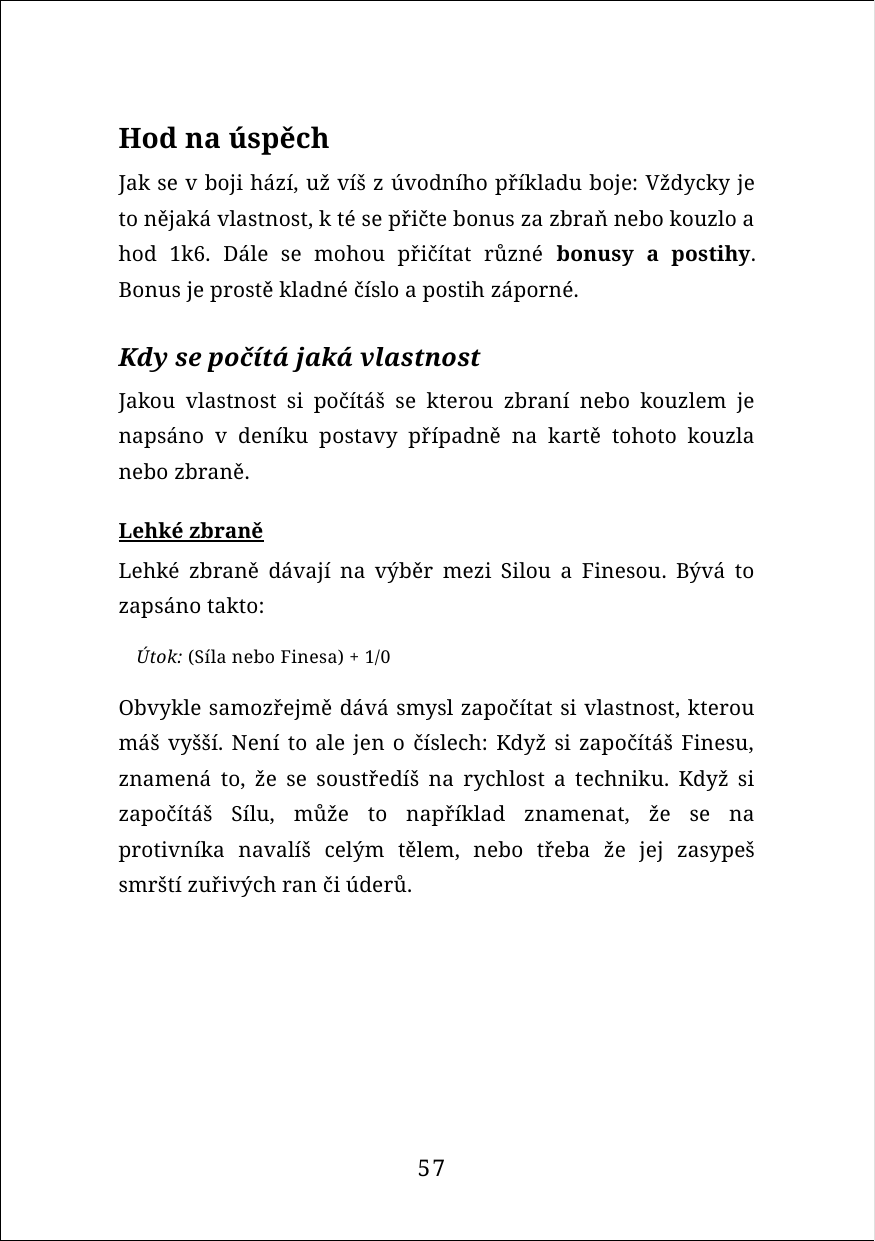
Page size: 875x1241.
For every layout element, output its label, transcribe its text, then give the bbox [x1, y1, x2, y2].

text Jak se v boji hází, už víš z úvodního příkladu boje: Vždycky je to nějaká vlastnost, k té se přičte bonus za zbraň nebo kouzlo a hod 1k6. Dále se mohou přičítat různé bonusy a postihy. Bonus je prostě kladné číslo a postih záporné. [118, 168, 756, 303]
subtitle Kdy se počítá jaká vlastnost [118, 340, 756, 374]
text Obvykle samozřejmě dává smysl započítat si vlastnost, kterou máš vyšší. Není to ale jen o číslech: Když si započítáš Finesu, znamená to, že se soustředíš na rychlost a techniku. Když si započítáš Sílu, může to například znamenat, že se na protivníka navalíš celým tělem, nebo třeba že jej zasypeš smrští zuřivých ran či úderů. [118, 693, 756, 899]
text Jakou vlastnost si počítáš se kterou zbraní nebo kouzlem je napsáno v deníku postavy případně na kartě tohoto kouzla nebo zbraně. [118, 386, 756, 485]
subtitle Hod na úspěch [118, 118, 756, 157]
text Útok: (Síla nebo Finesa) + 1/0 [136, 645, 756, 669]
text Lehké zbraně dávají na výběr mezi Silou a Finesou. Bývá to zapsáno takto: [118, 556, 756, 620]
subtitle Lehké zbraně [118, 516, 756, 544]
